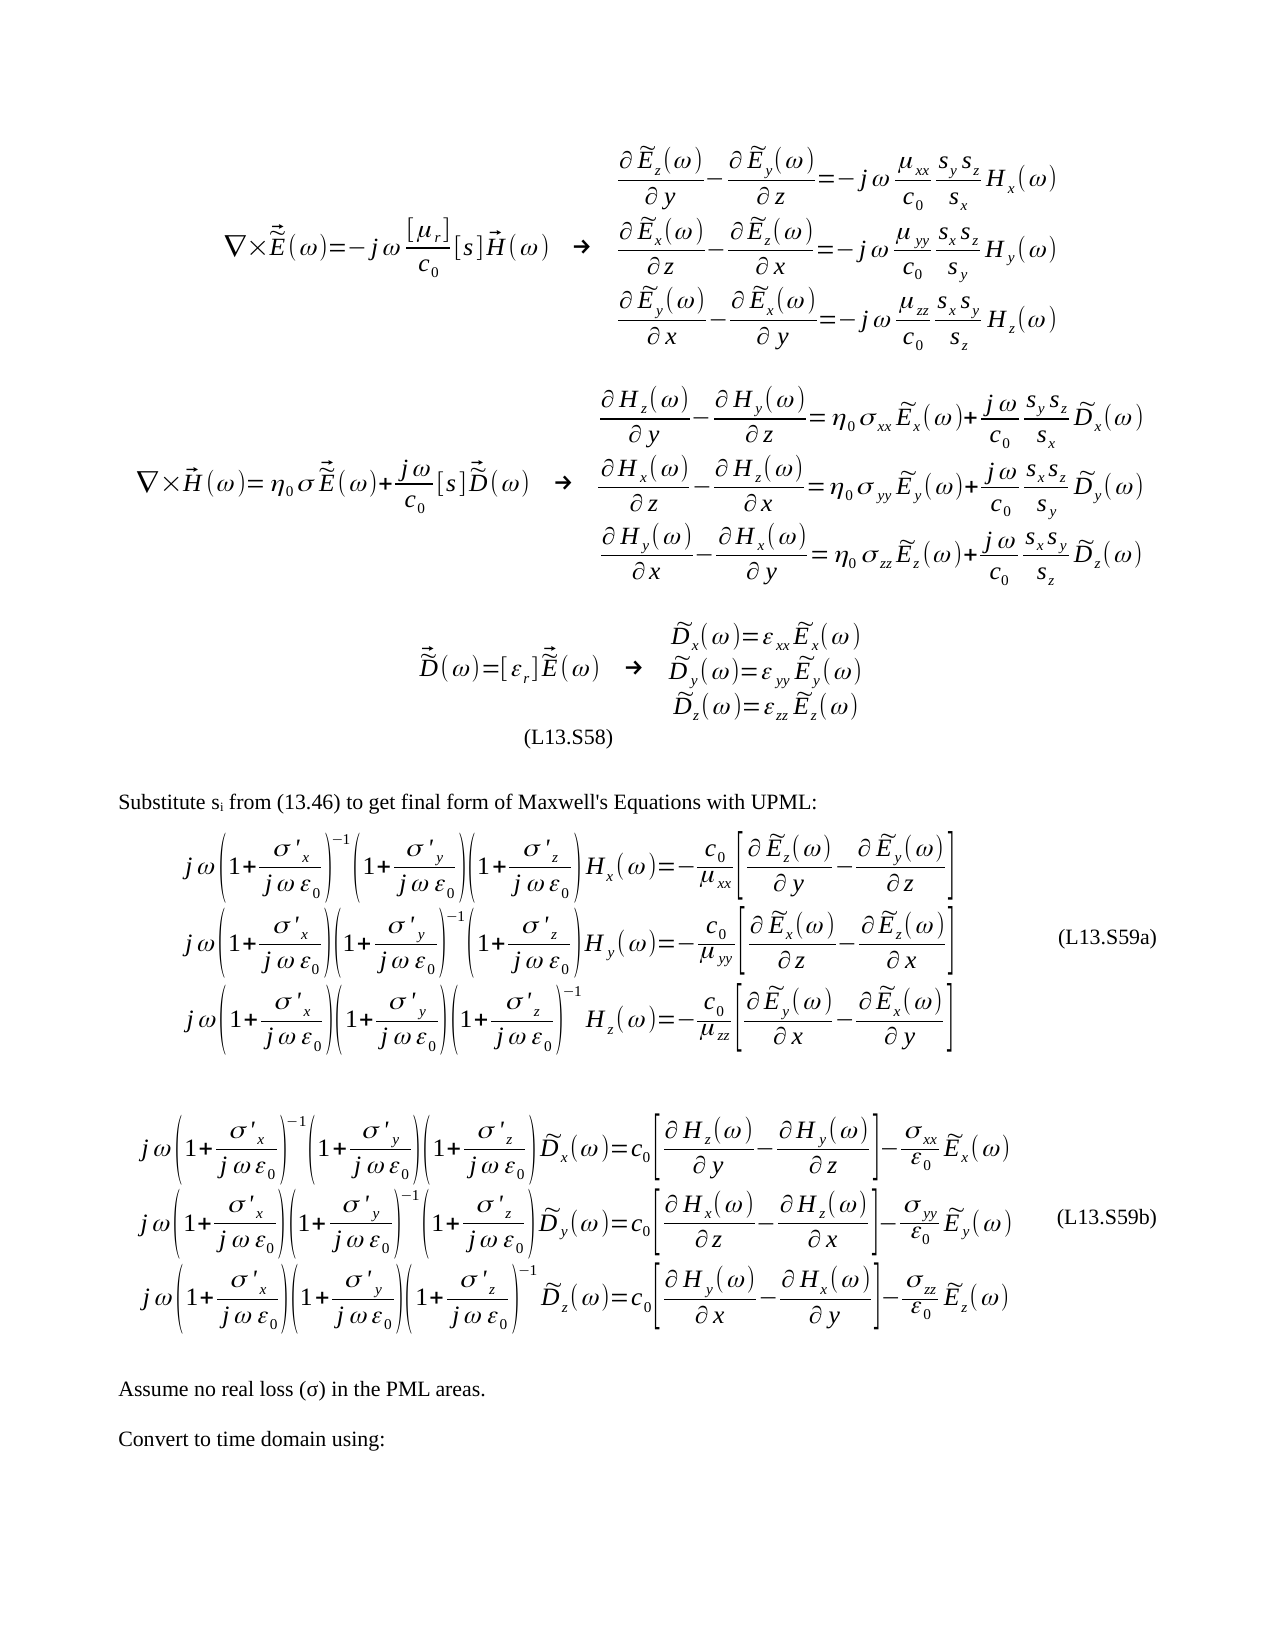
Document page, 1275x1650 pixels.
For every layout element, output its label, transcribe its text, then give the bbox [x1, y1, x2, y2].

text Convert to time domain using: [118, 1426, 1157, 1451]
text Substitute si from (13.46) to get final form of Maxwell's Equations with UPML: [118, 789, 1157, 814]
text (L13.S59b) [118, 1112, 1157, 1336]
text (L13.S58) [118, 118, 1157, 749]
text Assume no real loss (σ) in the PML areas. [118, 1376, 1157, 1401]
text (L13.S59a) [118, 829, 1157, 1057]
